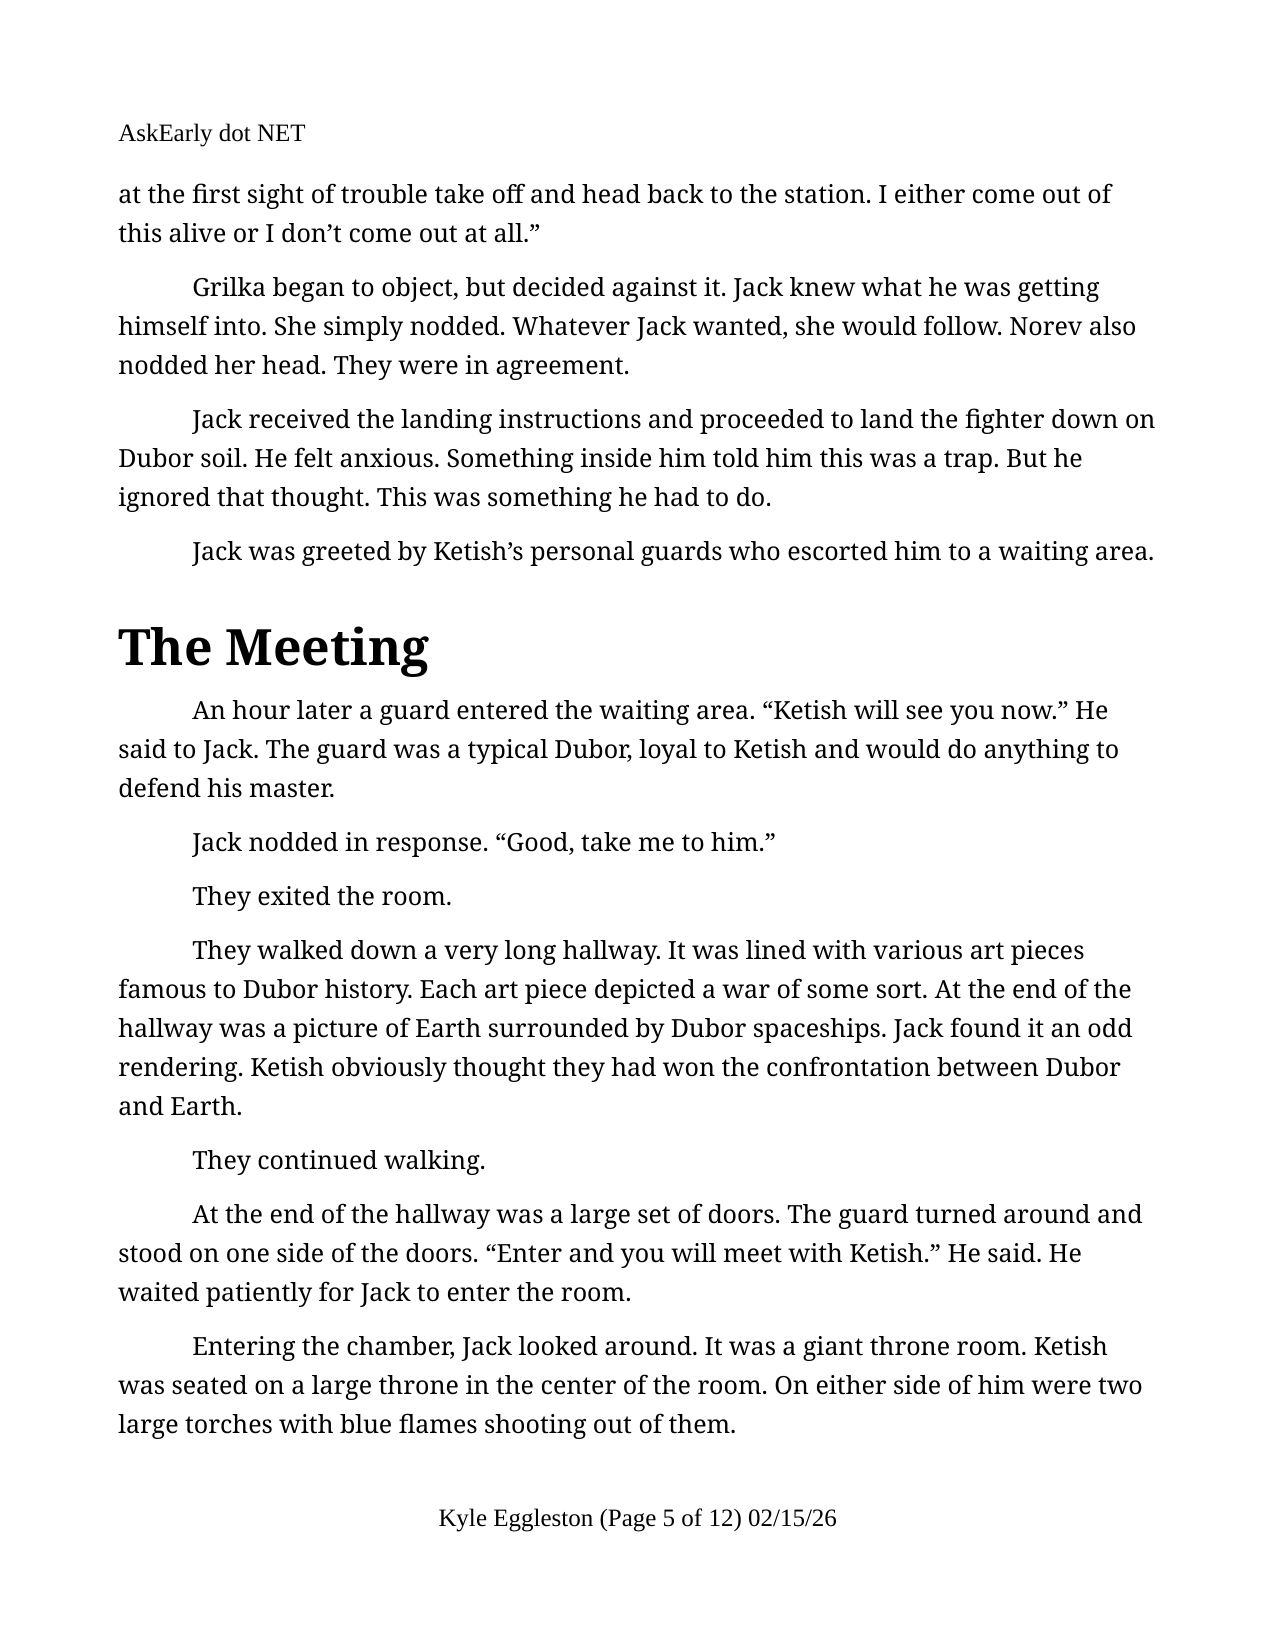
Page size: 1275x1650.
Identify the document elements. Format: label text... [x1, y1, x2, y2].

text At the end of the hallway was a large set of doors. The guard turned around and stood on one side of the doors. “Enter and you will meet with Ketish.” He said. He waited patiently for Jack to enter the room. [118, 1197, 1157, 1309]
text They continued walking. [118, 1143, 1157, 1177]
subtitle The Meeting [118, 612, 1157, 680]
text Entering the chamber, Jack looked around. It was a giant throne room. Ketish was seated on a large throne in the center of the room. On either side of him were two large torches with blue flames shooting out of them. [118, 1329, 1157, 1441]
text An hour later a guard entered the waiting area. “Ketish will see you now.” He said to Jack. The guard was a typical Dubor, loyal to Ketish and would do anything to defend his master. [118, 693, 1157, 805]
text They walked down a very long hallway. It was lined with various art pieces famous to Dubor history. Each art piece depicted a war of some sort. At the end of the hallway was a picture of Earth surrounded by Dubor spaceships. Jack found it an odd rendering. Ketish obviously thought they had won the confrontation between Dubor and Earth. [118, 932, 1157, 1123]
text at the first sight of trouble take off and head back to the station. I either come out of this alive or I don’t come out at all.” [118, 176, 1157, 249]
text Jack was greeted by Ketish’s personal guards who escorted him to a waiting area. [118, 533, 1157, 567]
text Grilka began to object, but decided against it. Jack knew what he was getting himself into. She simply nodded. Whatever Jack wanted, she would follow. Norev also nodded her head. They were in agreement. [118, 269, 1157, 382]
text Jack received the landing instructions and proceeded to land the fighter down on Dubor soil. He felt anxious. Something inside him told him this was a trap. But he ignored that thought. This was something he had to do. [118, 401, 1157, 514]
text They exited the room. [118, 879, 1157, 913]
text Jack nodded in response. “Good, take me to him.” [118, 825, 1157, 859]
